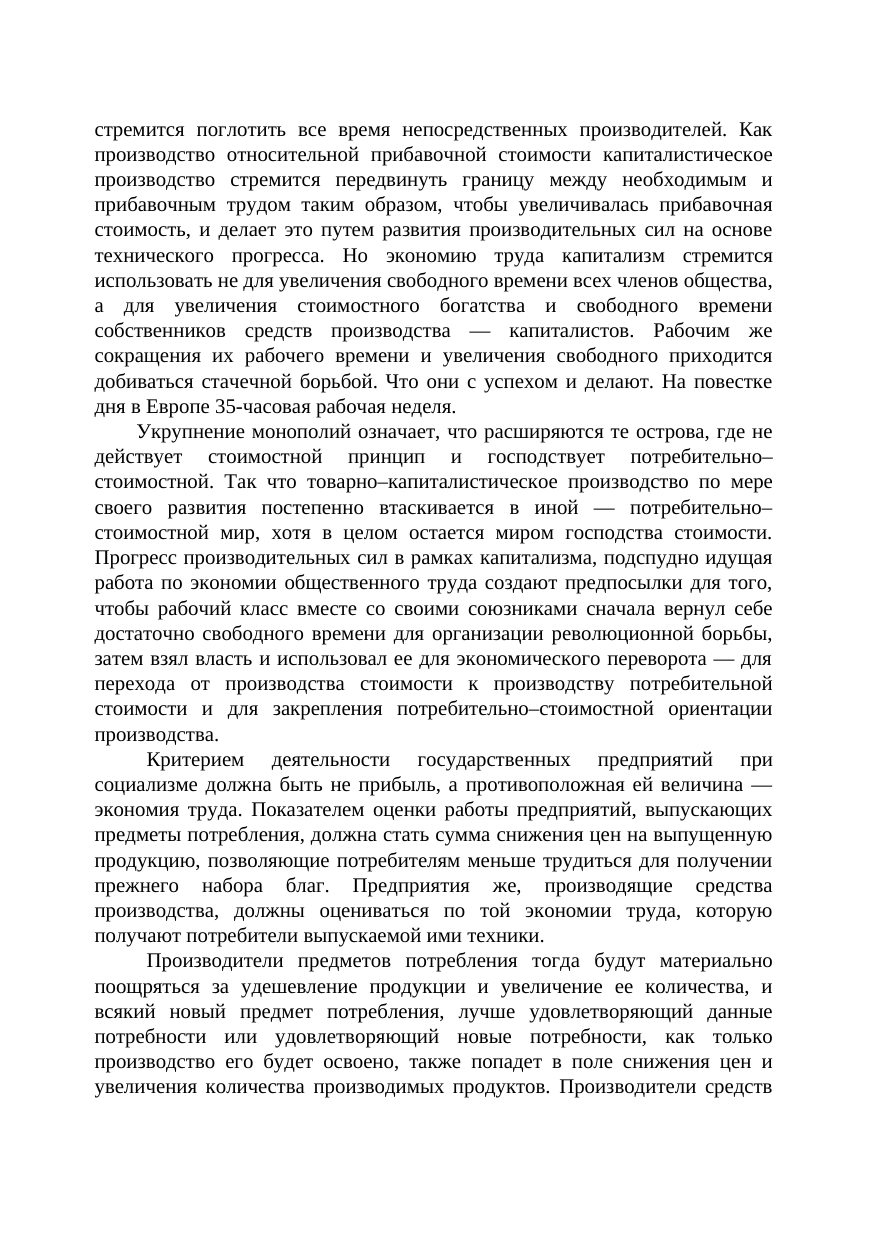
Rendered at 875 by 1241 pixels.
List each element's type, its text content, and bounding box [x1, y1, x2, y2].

text Укрупнение монополий означает, что расширяются те острова, где не действует стоимостной принцип и господствует потребительно–стоимостной. Так что товарно–капиталистическое производство по мере своего развития постепенно втаскивается в иной — потребительно–стоимостной мир, хотя в целом остается миром господства стоимости. Прогресс производительных сил в рамках капитализма, подспудно идущая работа по экономии общественного труда создают предпосылки для того, чтобы рабочий класс вместе со своими союзниками сначала вернул себе достаточно свободного времени для организации революционной борьбы, затем взял власть и использовал ее для экономического переворота — для перехода от производства стоимости к производству потребительной стоимости и для закрепления потребительно–стоимостной ориентации производства. [94, 419, 773, 746]
text Критерием деятельности государственных предприятий при социализме должна быть не прибыль, а противоположная ей величина — экономия труда. Показателем оценки работы предприятий, выпускающих предметы потребления, должна стать сумма снижения цен на выпущенную продукцию, позволяющие потребителям меньше трудиться для получении прежнего набора благ. Предприятия же, производящие средства производства, должны оцениваться по той экономии труда, которую получают потребители выпускаемой ими техники. [94, 747, 773, 947]
text Производители предметов потребления тогда будут материально поощряться за удешевление продукции и увеличение ее количества, и всякий новый предмет потребления, лучше удовлетворяющий данные потребности или удовлетворяющий новые потребности, как только производство его будет освоено, также попадет в поле снижения цен и увеличения количества производимых продуктов. Производители средств [94, 948, 773, 1098]
text стремится поглотить все время непосредственных производителей. Как производство относительной прибавочной стоимости капиталистическое производство стремится передвинуть границу между необходимым и прибавочным трудом таким образом, чтобы увеличивалась прибавочная стоимость, и делает это путем развития производительных сил на основе технического прогресса. Но экономию труда капитализм стремится использовать не для увеличения свободного времени всех членов общества, а для увеличения стоимостного богатства и свободного времени собственников средств производства — капиталистов. Рабочим же сокращения их рабочего времени и увеличения свободного приходится добиваться стачечной борьбой. Что они с успехом и делают. На повестке дня в Европе 35-часовая рабочая неделя. [94, 117, 773, 418]
